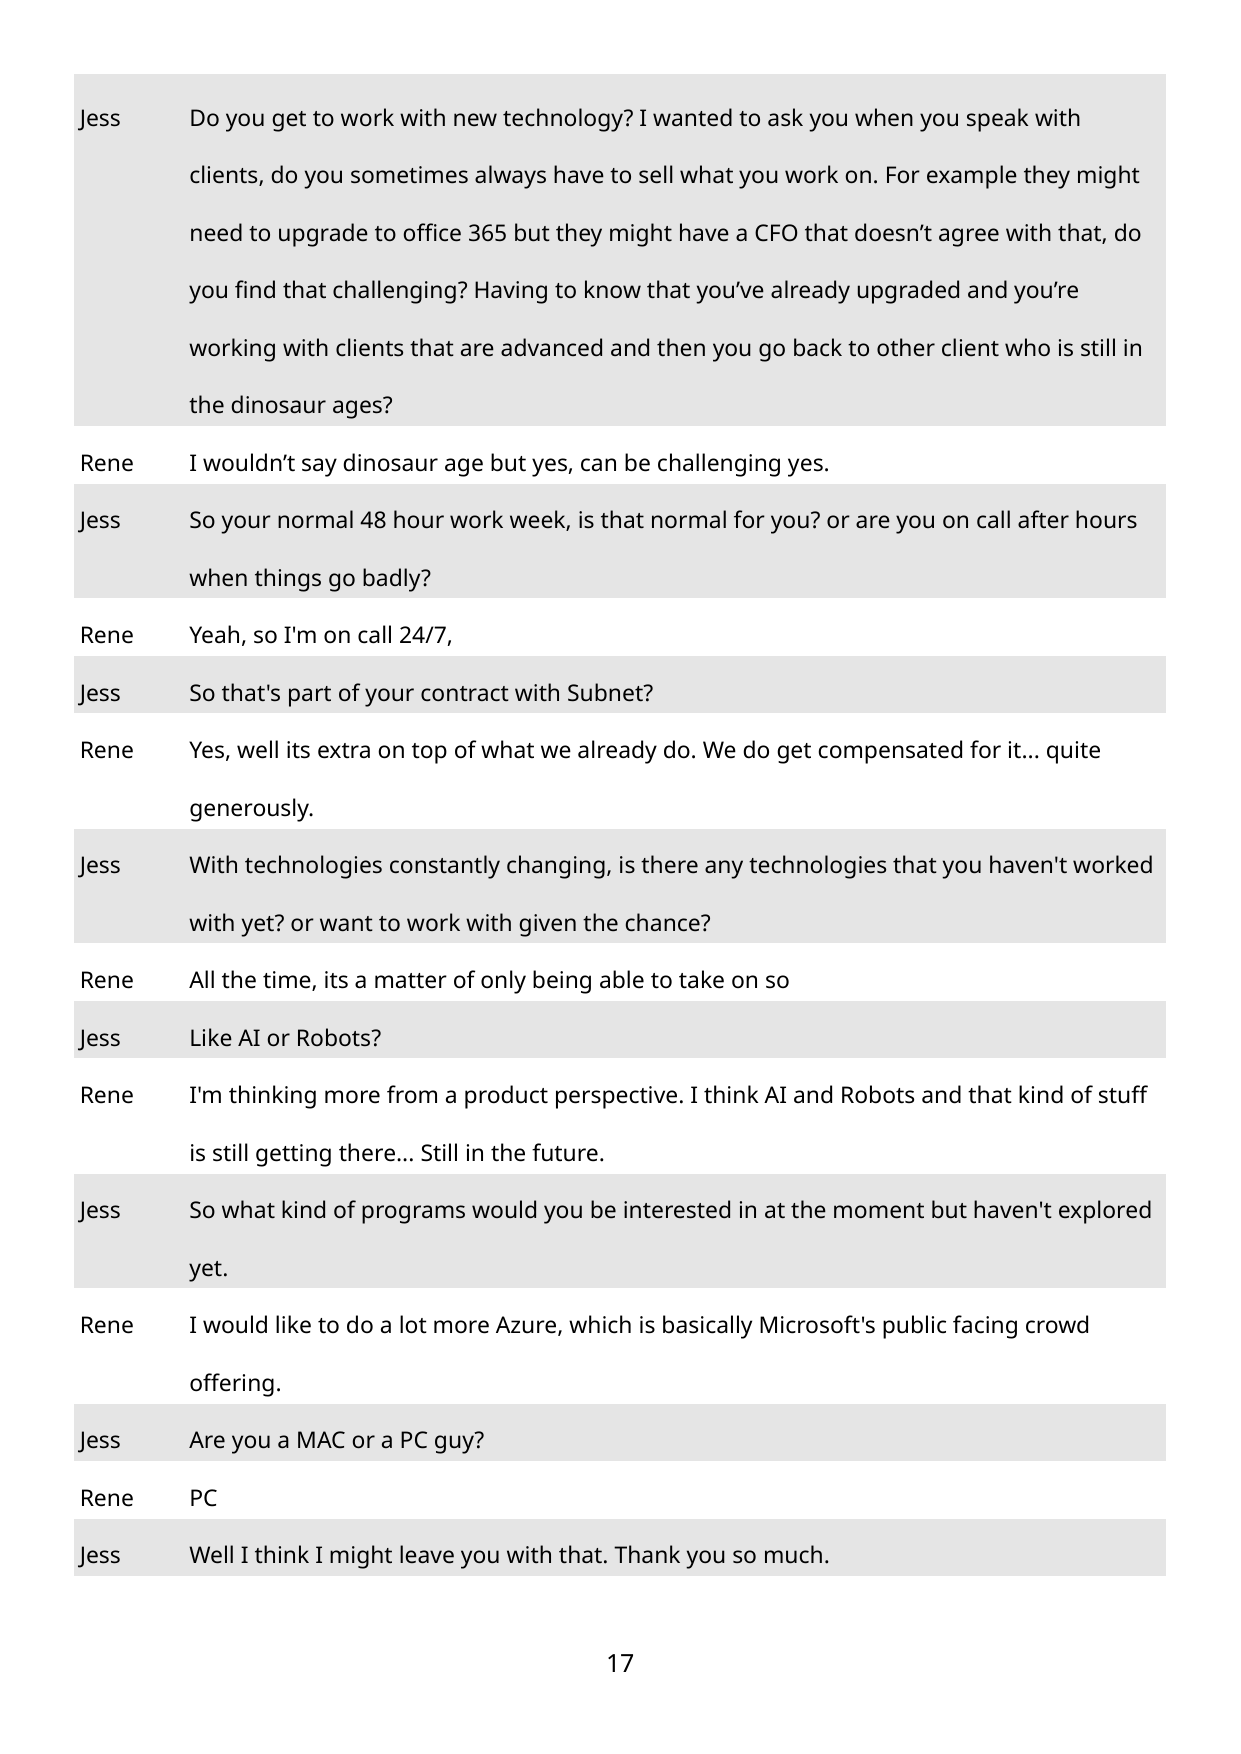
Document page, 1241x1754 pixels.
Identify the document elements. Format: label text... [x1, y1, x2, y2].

table_cell Are you a MAC or a PC guy? [184, 1404, 1166, 1461]
table_cell I wouldn’t say dinosaur age but yes, can be challenging yes. [184, 426, 1166, 483]
table_cell Jess [74, 829, 183, 943]
table_cell Rene [74, 599, 183, 656]
table_cell Jess [74, 74, 183, 426]
table_cell Jess [74, 1174, 183, 1288]
table_cell So what kind of programs would you be interested in at the moment but haven't explored yet. [184, 1174, 1166, 1288]
table_cell With technologies constantly changing, is there any technologies that you haven't worked with yet? or want to work with given the chance? [184, 829, 1166, 943]
table_cell So your normal 48 hour work week, is that normal for you? or are you on call after hours when things go badly? [184, 484, 1166, 598]
table_cell Jess [74, 1001, 183, 1058]
table_cell Rene [74, 944, 183, 1001]
table_cell Rene [74, 1289, 183, 1403]
table_cell Rene [74, 1461, 183, 1518]
table_cell I would like to do a lot more Azure, which is basically Microsoft's public facing crowd offering. [184, 1289, 1166, 1403]
table_cell Rene [74, 1059, 183, 1173]
table_cell Rene [74, 714, 183, 828]
table_cell I'm thinking more from a product perspective. I think AI and Robots and that kind of stuff is still getting there... Still in the future. [184, 1059, 1166, 1173]
table_cell Like AI or Robots? [184, 1001, 1166, 1058]
table_cell All the time, its a matter of only being able to take on so [184, 944, 1166, 1001]
table_cell Jess [74, 1519, 183, 1576]
table_cell Do you get to work with new technology? I wanted to ask you when you speak with clients, do you sometimes always have to sell what you work on. For example they might need to upgrade to office 365 but they might have a CFO that doesn’t agree with that, do you find that challenging? Having to know that you’ve already upgraded and you’re working with clients that are advanced and then you go back to other client who is still in the dinosaur ages? [184, 74, 1166, 426]
table_cell Jess [74, 1404, 183, 1461]
table_cell Rene [74, 426, 183, 483]
table_cell PC [184, 1461, 1166, 1518]
table_cell So that's part of your contract with Subnet? [184, 656, 1166, 713]
table_cell Yes, well its extra on top of what we already do. We do get compensated for it... quite generously. [184, 714, 1166, 828]
table_cell Jess [74, 656, 183, 713]
table_cell Well I think I might leave you with that. Thank you so much. [184, 1519, 1166, 1576]
table_cell Jess [74, 484, 183, 598]
table_cell Yeah, so I'm on call 24/7, [184, 599, 1166, 656]
